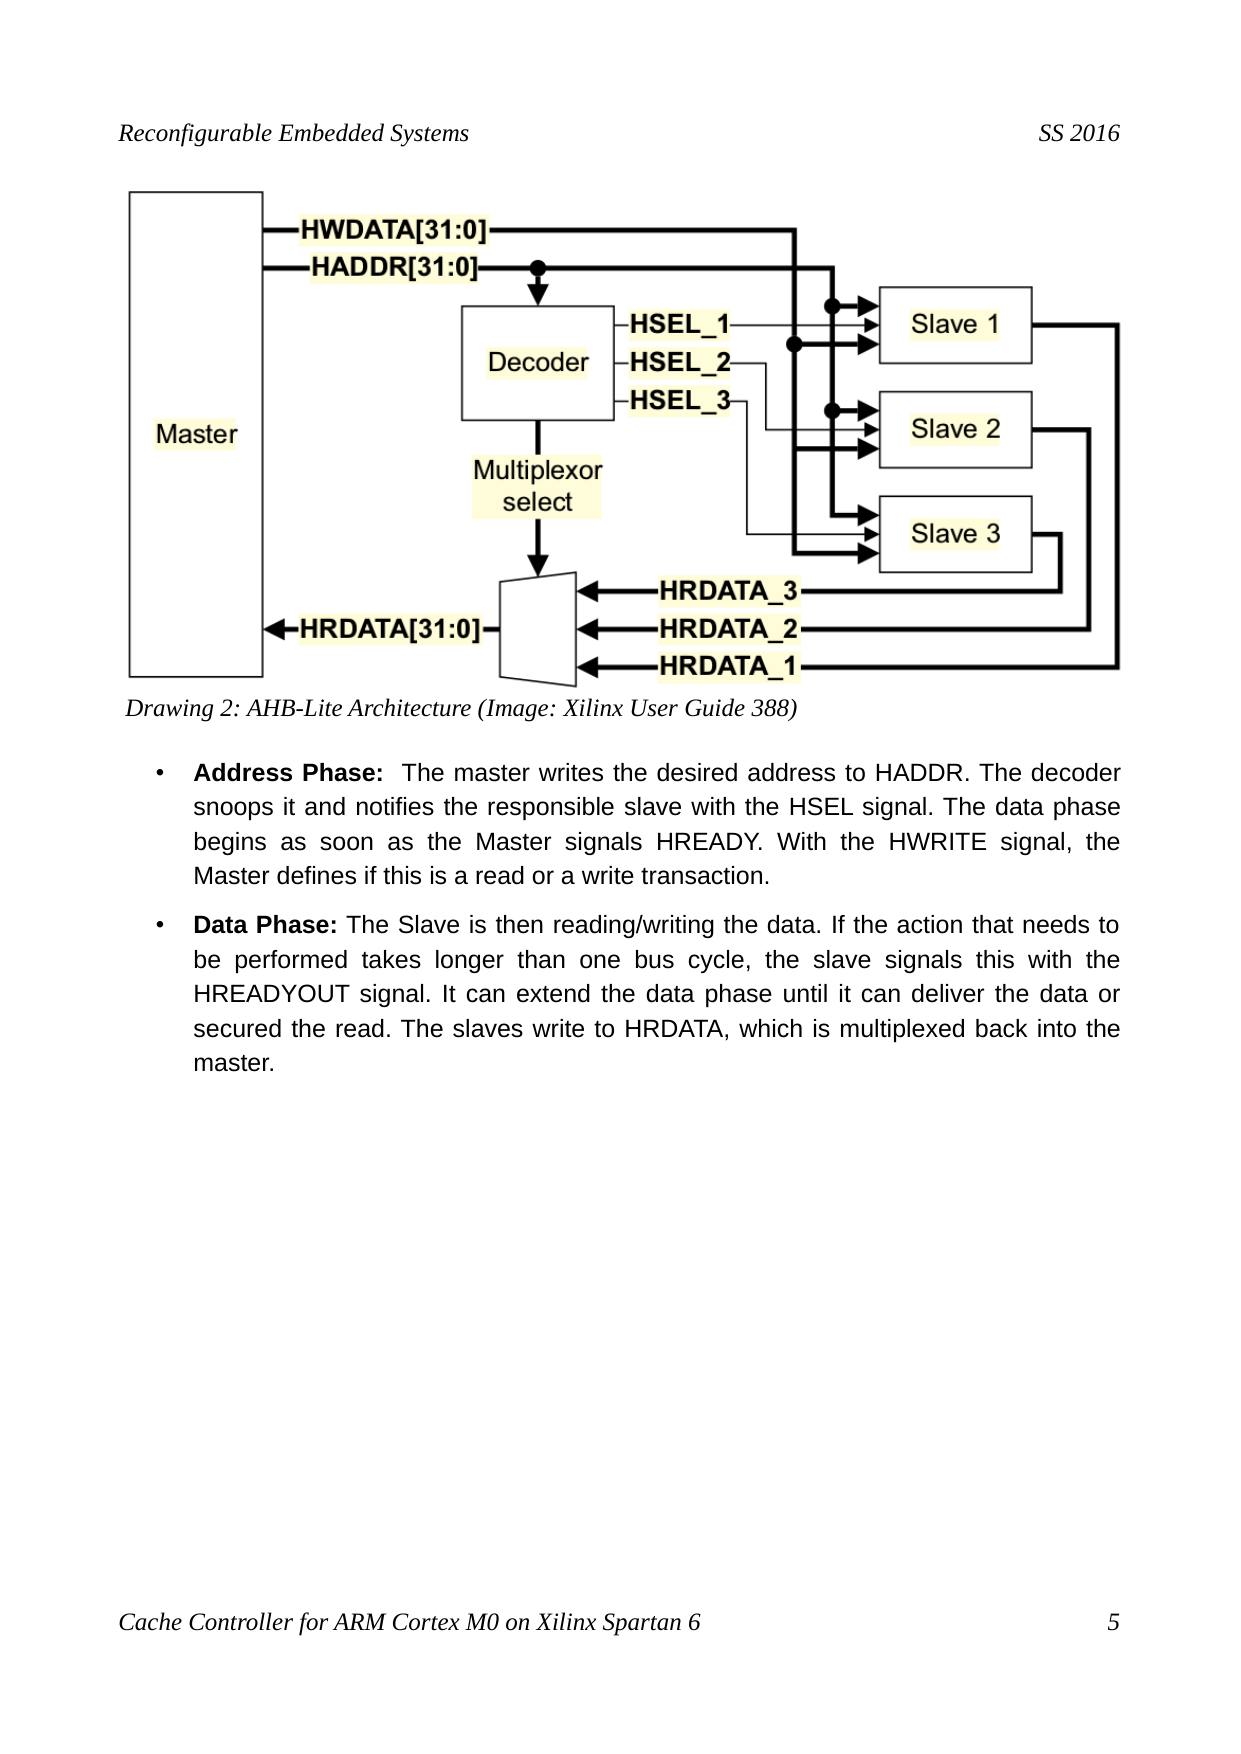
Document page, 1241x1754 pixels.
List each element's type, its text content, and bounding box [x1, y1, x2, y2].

list Drawing 2: AHB-Lite Architecture (Image: Xilinx User Guide 388) [125, 694, 1129, 722]
list [125, 176, 1129, 189]
list Data Phase: The Slave is then reading/writing the data. If the action that needs to be performed takes longer than one bus cycle, the slave signals this with the HREADYOUT signal. It can extend the data phase until it can deliver the data or secured the read. The slaves write to HRDATA, which is multiplexed back into the master. [156, 910, 1122, 1077]
list Address Phase: The master writes the desired address to HADDR. The decoder snoops it and notifies the responsible slave with the HSEL signal. The data phase begins as soon as the Master signals HREADY. With the HWRITE signal, the Master defines if this is a read or a write transaction. [156, 722, 1122, 890]
picture [125, 189, 1129, 694]
